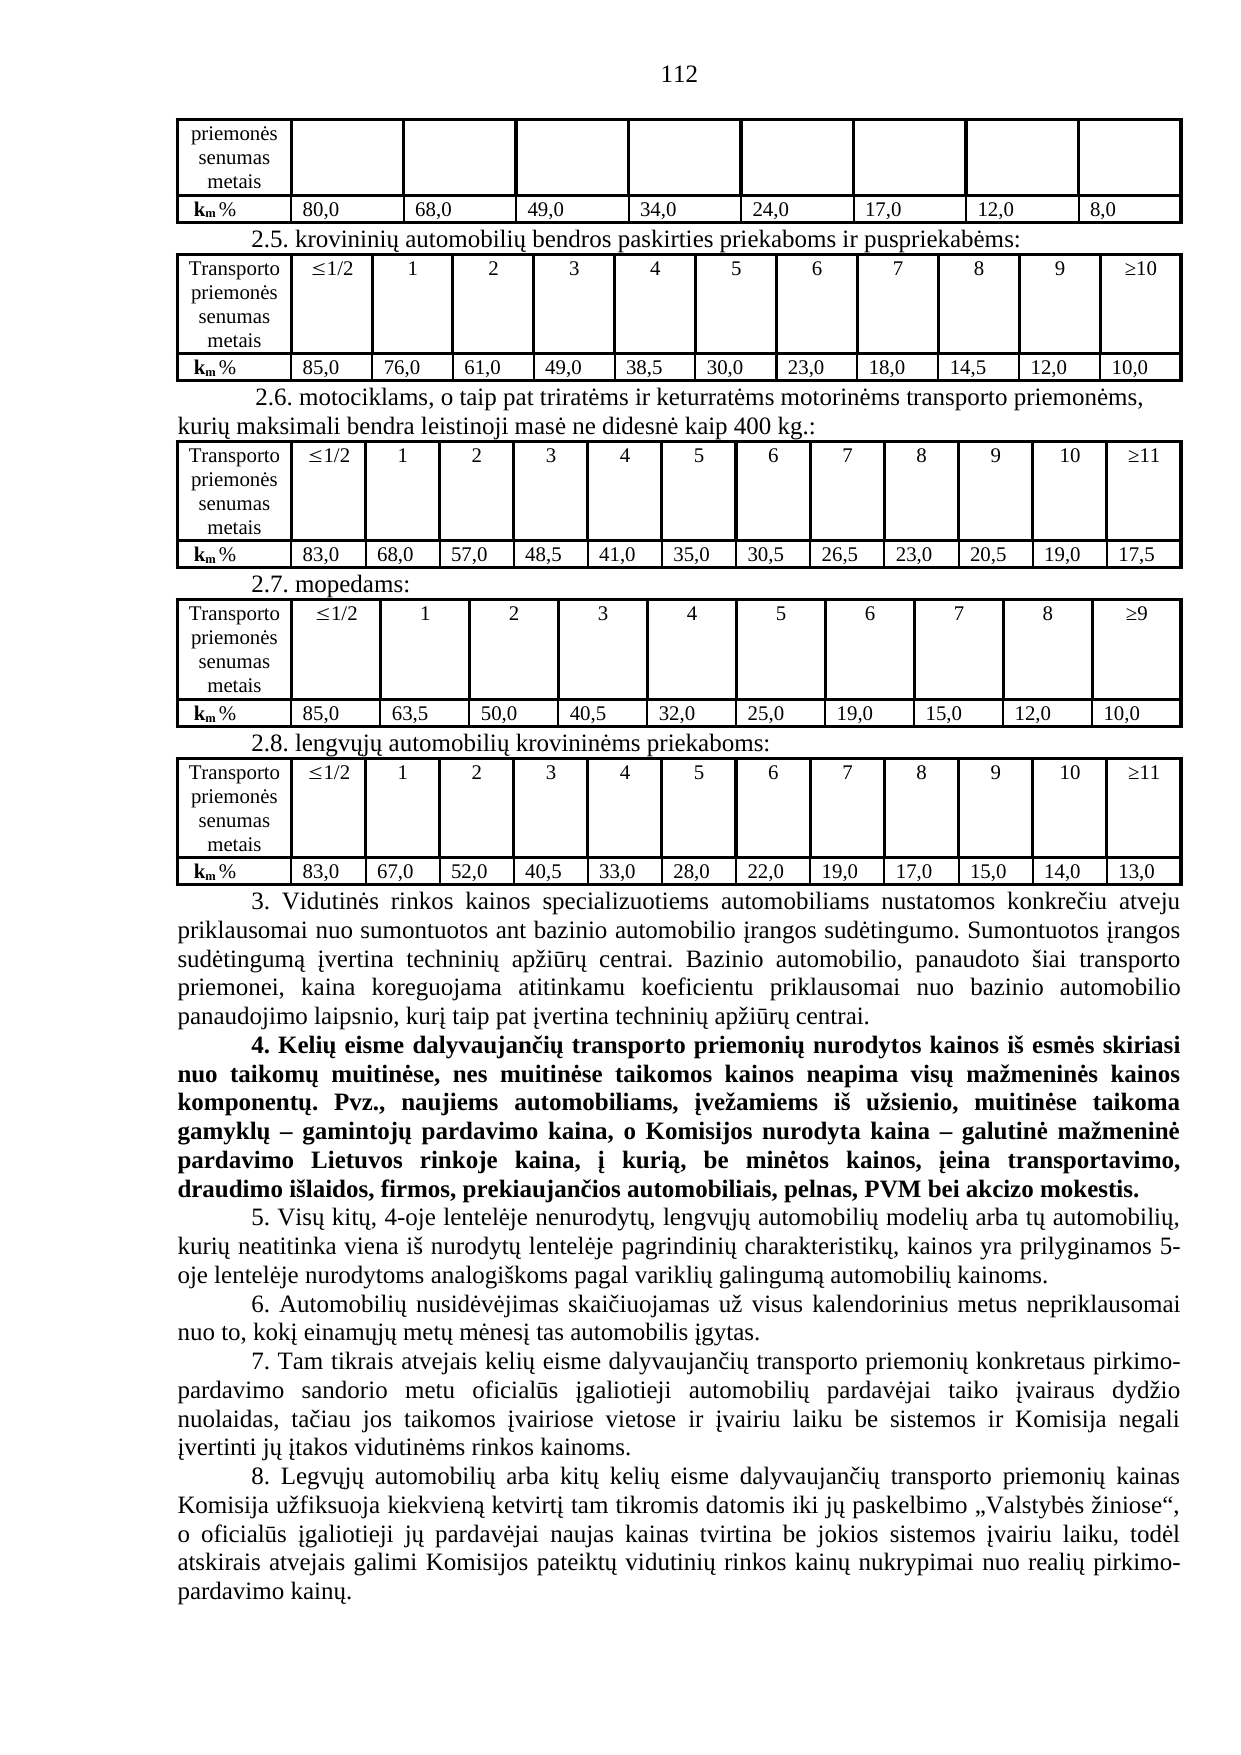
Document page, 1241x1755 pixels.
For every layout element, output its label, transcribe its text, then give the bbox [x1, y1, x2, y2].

text 6. Automobilių nusidėvėjimas skaičiuojamas už visus kalendorinius metus nepriklausomai nuo to, kokį einamųjų metų mėnesį tas automobilis įgytas. [177, 1289, 1181, 1346]
table_cell 50,0 [470, 701, 557, 725]
table_header 3 [535, 256, 613, 352]
table_header 1/2 [293, 601, 379, 697]
table_header priemonės senumas metais [179, 121, 290, 193]
table_header 5 [738, 601, 824, 697]
table_header 7 [812, 760, 883, 856]
table_cell 40,5 [559, 701, 646, 725]
table_cell 49,0 [517, 197, 628, 221]
table_cell 19,0 [826, 701, 913, 725]
table_header [1080, 121, 1179, 193]
table_cell 19,0 [1034, 542, 1106, 566]
table_cell 32,0 [648, 701, 735, 725]
table_header 5 [697, 256, 775, 352]
table_header 1/2 [293, 443, 364, 539]
table_cell km % [179, 701, 290, 725]
table_cell 18,0 [858, 355, 937, 379]
table_cell 13,0 [1108, 859, 1179, 883]
table_cell 48,5 [515, 542, 587, 566]
text 2.8. lengvųjų automobilių krovininėms priekaboms: [177, 728, 1122, 757]
table_cell 40,5 [515, 859, 587, 883]
table_header 2 [441, 443, 512, 539]
table_header 1 [367, 760, 438, 856]
table_header 9 [1021, 256, 1099, 352]
table_header [855, 121, 964, 193]
table_cell 22,0 [737, 859, 809, 883]
table_header 6 [778, 256, 856, 352]
table_header 2 [471, 601, 557, 697]
table_cell 34,0 [630, 197, 740, 221]
table_cell 24,0 [742, 197, 853, 221]
table_header 4 [589, 443, 660, 539]
table_header 1 [367, 443, 438, 539]
table_header 6 [738, 443, 809, 539]
table_header 7 [859, 256, 937, 352]
table_cell 80,0 [292, 197, 403, 221]
table_header 5 [663, 443, 734, 539]
table_header [518, 121, 627, 193]
table_header 5 [663, 760, 734, 856]
table_cell 14,0 [1034, 859, 1106, 883]
table_cell km % [179, 859, 290, 883]
table_header 3 [515, 760, 586, 856]
table_header ≥10 [1102, 256, 1179, 352]
table_header 9 [960, 443, 1031, 539]
table_header [293, 121, 402, 193]
table_cell 23,0 [885, 542, 958, 566]
table_cell 30,5 [737, 542, 809, 566]
table_cell km % [179, 355, 290, 379]
table_cell 83,0 [292, 859, 365, 883]
table_cell 41,0 [589, 542, 661, 566]
table_cell 57,0 [441, 542, 513, 566]
table_header 1 [382, 601, 468, 697]
table_cell 10,0 [1101, 355, 1179, 379]
table_header [968, 121, 1077, 193]
table_header 2 [441, 760, 512, 856]
table_cell 17,0 [885, 859, 958, 883]
table_header 10 [1034, 443, 1105, 539]
table_cell 23,0 [778, 355, 856, 379]
table_header ≥9 [1094, 601, 1179, 697]
table_header 4 [649, 601, 735, 697]
table_cell 20,5 [960, 542, 1032, 566]
table_cell 12,0 [1020, 355, 1099, 379]
table_cell 68,0 [367, 542, 439, 566]
table_header ≥11 [1108, 760, 1179, 856]
table_header 8 [886, 760, 957, 856]
table_cell 28,0 [663, 859, 735, 883]
table_cell 33,0 [589, 859, 661, 883]
table_header Transporto priemonės senumas metais [179, 760, 290, 856]
text 8. Legvųjų automobilių arba kitų kelių eisme dalyvaujančių transporto priemonių kainas Komisija užfiksuoja kiekvieną ketvirtį tam tikromis datomis iki jų paskelbimo „Valstybės žiniose“, o oficialūs įgaliotieji jų pardavėjai naujas kainas tvirtina be jokios sistemos įvairiu laiku, todėl atskirais atvejais galimi Komisijos pateiktų vidutinių rinkos kainų nukrypimai nuo realių pirkimo-pardavimo kainų. [177, 1461, 1181, 1605]
table_header 4 [589, 760, 660, 856]
table_cell 76,0 [373, 355, 452, 379]
table_header 1/2 [293, 256, 371, 352]
table_cell km % [179, 197, 290, 221]
table_cell 15,0 [960, 859, 1032, 883]
table_header Transporto priemonės senumas metais [179, 601, 290, 697]
table_cell 52,0 [441, 859, 513, 883]
table_header 8 [886, 443, 957, 539]
text 2.7. mopedams: [177, 569, 1122, 598]
text 4. Kelių eisme dalyvaujančių transporto priemonių nurodytos kainos iš esmės skiriasi nuo taikomų muitinėse, nes muitinėse taikomos kainos neapima visų mažmeninės kainos komponentų. Pvz., naujiems automobiliams, įvežamiems iš užsienio, muitinėse taikoma gamyklų – gamintojų pardavimo kaina, o Komisijos nurodyta kaina – galutinė mažmeninė pardavimo Lietuvos rinkoje kaina, į kurią, be minėtos kainos, įeina transportavimo, draudimo išlaidos, firmos, prekiaujančios automobiliais, pelnas, PVM bei akcizo mokestis. [177, 1030, 1181, 1202]
table_header 1 [374, 256, 451, 352]
table_cell 17,5 [1108, 542, 1179, 566]
table_cell 35,0 [663, 542, 735, 566]
table_header 8 [940, 256, 1018, 352]
table_header 3 [560, 601, 646, 697]
table_cell 26,5 [811, 542, 883, 566]
table_cell 15,0 [915, 701, 1002, 725]
table_cell 38,5 [616, 355, 694, 379]
table_cell 17,0 [855, 197, 965, 221]
table_header 4 [616, 256, 694, 352]
table_cell 10,0 [1093, 701, 1179, 725]
table_cell 68,0 [405, 197, 515, 221]
table_cell 12,0 [967, 197, 1078, 221]
table_header Transporto priemonės senumas metais [179, 443, 290, 539]
text 7. Tam tikrais atvejais kelių eisme dalyvaujančių transporto priemonių konkretaus pirkimo-pardavimo sandorio metu oficialūs įgaliotieji automobilių pardavėjai taiko įvairaus dydžio nuolaidas, tačiau jos taikomos įvairiose vietose ir įvairiu laiku be sistemos ir Komisija negali įvertinti jų įtakos vidutinėms rinkos kainoms. [177, 1346, 1181, 1461]
table_cell 61,0 [454, 355, 533, 379]
table_cell 30,0 [696, 355, 775, 379]
table_header 1/2 [293, 760, 364, 856]
table_cell 49,0 [535, 355, 614, 379]
table_header 10 [1034, 760, 1105, 856]
text 2.5. krovininių automobilių bendros paskirties priekaboms ir puspriekabėms: [177, 224, 1122, 252]
table_cell 67,0 [367, 859, 439, 883]
table_header Transporto priemonės senumas metais [179, 256, 290, 352]
table_cell 19,0 [811, 859, 883, 883]
text 3. Vidutinės rinkos kainos specializuotiems automobiliams nustatomos konkrečiu atveju priklausomai nuo sumontuotos ant bazinio automobilio įrangos sudėtingumo. Sumontuotos įrangos sudėtingumą įvertina techninių apžiūrų centrai. Bazinio automobilio, panaudoto šiai transporto priemonei, kaina koreguojama atitinkamu koeficientu priklausomai nuo bazinio automobilio panaudojimo laipsnio, kurį taip pat įvertina techninių apžiūrų centrai. [177, 886, 1181, 1030]
table_header [630, 121, 739, 193]
table_header 8 [1005, 601, 1091, 697]
table_cell 85,0 [292, 355, 371, 379]
table_cell 83,0 [292, 542, 365, 566]
table_header ≥11 [1108, 443, 1179, 539]
table_header [405, 121, 514, 193]
table_cell 8,0 [1080, 197, 1179, 221]
table_header 2 [454, 256, 532, 352]
text 5. Visų kitų, 4-oje lentelėje nenurodytų, lengvųjų automobilių modelių arba tų automobilių, kurių neatitinka viena iš nurodytų lentelėje pagrindinių charakteristikų, kainos yra prilyginamos 5-oje lentelėje nurodytoms analogiškoms pagal variklių galingumą automobilių kainoms. [177, 1202, 1181, 1289]
table_header 9 [960, 760, 1031, 856]
table_cell 25,0 [737, 701, 824, 725]
table_cell km % [179, 542, 290, 566]
table_header 7 [812, 443, 883, 539]
table_header 6 [738, 760, 809, 856]
table_cell 14,5 [939, 355, 1018, 379]
table_cell 63,5 [381, 701, 468, 725]
table_header [743, 121, 852, 193]
table_header 3 [515, 443, 586, 539]
table_header 7 [916, 601, 1002, 697]
table_cell 12,0 [1004, 701, 1091, 725]
table_header 6 [827, 601, 913, 697]
text 2.6. motociklams, o taip pat triratėms ir keturratėms motorinėms transporto priemonėms, kurių maksimali bendra leistinoji masė ne didesnė kaip 400 kg.: [177, 382, 1152, 440]
table_cell 85,0 [292, 701, 379, 725]
